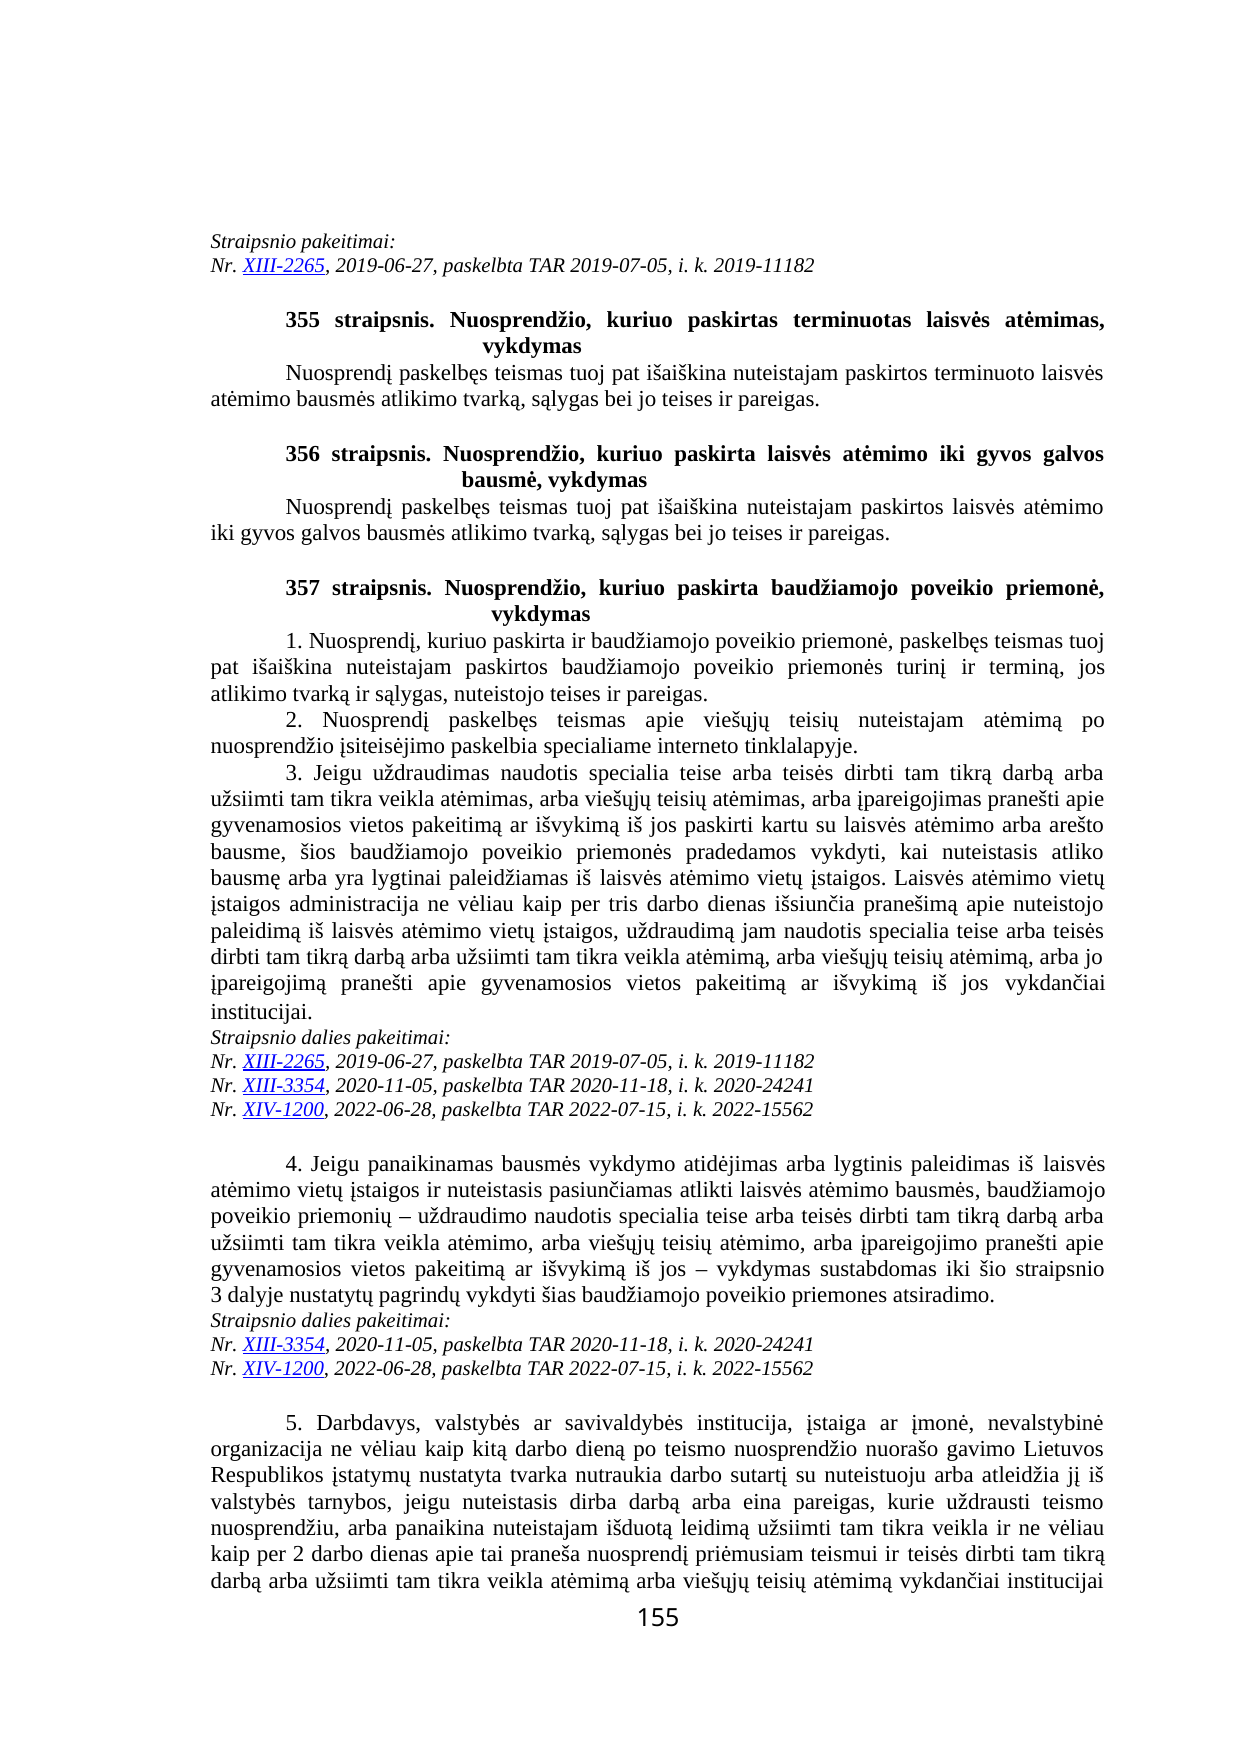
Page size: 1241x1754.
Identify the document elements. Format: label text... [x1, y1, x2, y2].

text Straipsnio dalies pakeitimai: [210, 1024, 1105, 1049]
text Nr. XIII-2265, 2019-06-27, paskelbta TAR 2019-07-05, i. k. 2019-11182 [210, 253, 1105, 277]
text Nuosprendį paskelbęs teismas tuoj pat išaiškina nuteistajam paskirtos terminuoto laisvės atėmimo bausmės atlikimo tvarką, sąlygas bei jo teises ir pareigas. [210, 358, 1105, 411]
text 5. Darbdavys, valstybės ar savivaldybės institucija, įstaiga ar įmonė, nevalstybinė organizacija ne vėliau kaip kitą darbo dieną po teismo nuosprendžio nuorašo gavimo Lietuvos Respublikos įstatymų nustatyta tvarka nutraukia darbo sutartį su nuteistuoju arba atleidžia jį iš valstybės tarnybos, jeigu nuteistasis dirba darbą arba eina pareigas, kurie uždrausti teismo nuosprendžiu, arba panaikina nuteistajam išduotą leidimą užsiimti tam tikra veikla ir ne vėliau kaip per 2 darbo dienas apie tai praneša nuosprendį priėmusiam teismui ir teisės dirbti tam tikrą darbą arba užsiimti tam tikra veikla atėmimą arba viešųjų teisių atėmimą vykdančiai institucijai [210, 1409, 1105, 1593]
text Nr. XIII-3354, 2020-11-05, paskelbta TAR 2020-11-18, i. k. 2020-24241 [210, 1332, 1105, 1356]
text 357 straipsnis. Nuosprendžio, kuriuo paskirta baudžiamojo poveikio priemonė, vykdymas [285, 574, 1105, 627]
text Nuosprendį paskelbęs teismas tuoj pat išaiškina nuteistajam paskirtos laisvės atėmimo iki gyvos galvos bausmės atlikimo tvarką, sąlygas bei jo teises ir pareigas. [210, 493, 1105, 545]
text 1. Nuosprendį, kuriuo paskirta ir baudžiamojo poveikio priemonė, paskelbęs teismas tuoj pat išaiškina nuteistajam paskirtos baudžiamojo poveikio priemonės turinį ir terminą, jos atlikimo tvarką ir sąlygas, nuteistojo teises ir pareigas. [210, 627, 1105, 706]
text 3. Jeigu uždraudimas naudotis specialia teise arba teisės dirbti tam tikrą darbą arba užsiimti tam tikra veikla atėmimas, arba viešųjų teisių atėmimas, arba įpareigojimas pranešti apie gyvenamosios vietos pakeitimą ar išvykimą iš jos paskirti kartu su laisvės atėmimo arba arešto bausme, šios baudžiamojo poveikio priemonės pradedamos vykdyti, kai nuteistasis atliko bausmę arba yra lygtinai paleidžiamas iš laisvės atėmimo vietų įstaigos. Laisvės atėmimo vietų įstaigos administracija ne vėliau kaip per tris darbo dienas išsiunčia pranešimą apie nuteistojo paleidimą iš laisvės atėmimo vietų įstaigos, uždraudimą jam naudotis specialia teise arba teisės dirbti tam tikrą darbą arba užsiimti tam tikra veikla atėmimą, arba viešųjų teisių atėmimą, arba jo įpareigojimą pranešti apie gyvenamosios vietos pakeitimą ar išvykimą iš jos vykdančiai institucijai. [210, 759, 1105, 1024]
text Nr. XIV-1200, 2022-06-28, paskelbta TAR 2022-07-15, i. k. 2022-15562 [210, 1097, 1105, 1121]
text 2. Nuosprendį paskelbęs teismas apie viešųjų teisių nuteistajam atėmimą po nuosprendžio įsiteisėjimo paskelbia specialiame interneto tinklalapyje. [210, 706, 1105, 759]
text 4. Jeigu panaikinamas bausmės vykdymo atidėjimas arba lygtinis paleidimas iš laisvės atėmimo vietų įstaigos ir nuteistasis pasiunčiamas atlikti laisvės atėmimo bausmės, baudžiamojo poveikio priemonių – uždraudimo naudotis specialia teise arba teisės dirbti tam tikrą darbą arba užsiimti tam tikra veikla atėmimo, arba viešųjų teisių atėmimo, arba įpareigojimo pranešti apie gyvenamosios vietos pakeitimą ar išvykimą iš jos – vykdymas sustabdomas iki šio straipsnio 3 dalyje nustatytų pagrindų vykdyti šias baudžiamojo poveikio priemones atsiradimo. [210, 1149, 1105, 1308]
text 355 straipsnis. Nuosprendžio, kuriuo paskirtas terminuotas laisvės atėmimas, vykdymas [285, 306, 1105, 358]
text 356 straipsnis. Nuosprendžio, kuriuo paskirta laisvės atėmimo iki gyvos galvos bausmė, vykdymas [285, 440, 1105, 493]
text Straipsnio dalies pakeitimai: [210, 1308, 1105, 1332]
text Nr. XIII-3354, 2020-11-05, paskelbta TAR 2020-11-18, i. k. 2020-24241 [210, 1073, 1105, 1097]
text Nr. XIV-1200, 2022-06-28, paskelbta TAR 2022-07-15, i. k. 2022-15562 [210, 1356, 1105, 1380]
text Nr. XIII-2265, 2019-06-27, paskelbta TAR 2019-07-05, i. k. 2019-11182 [210, 1049, 1105, 1073]
text Straipsnio pakeitimai: [210, 229, 1105, 253]
